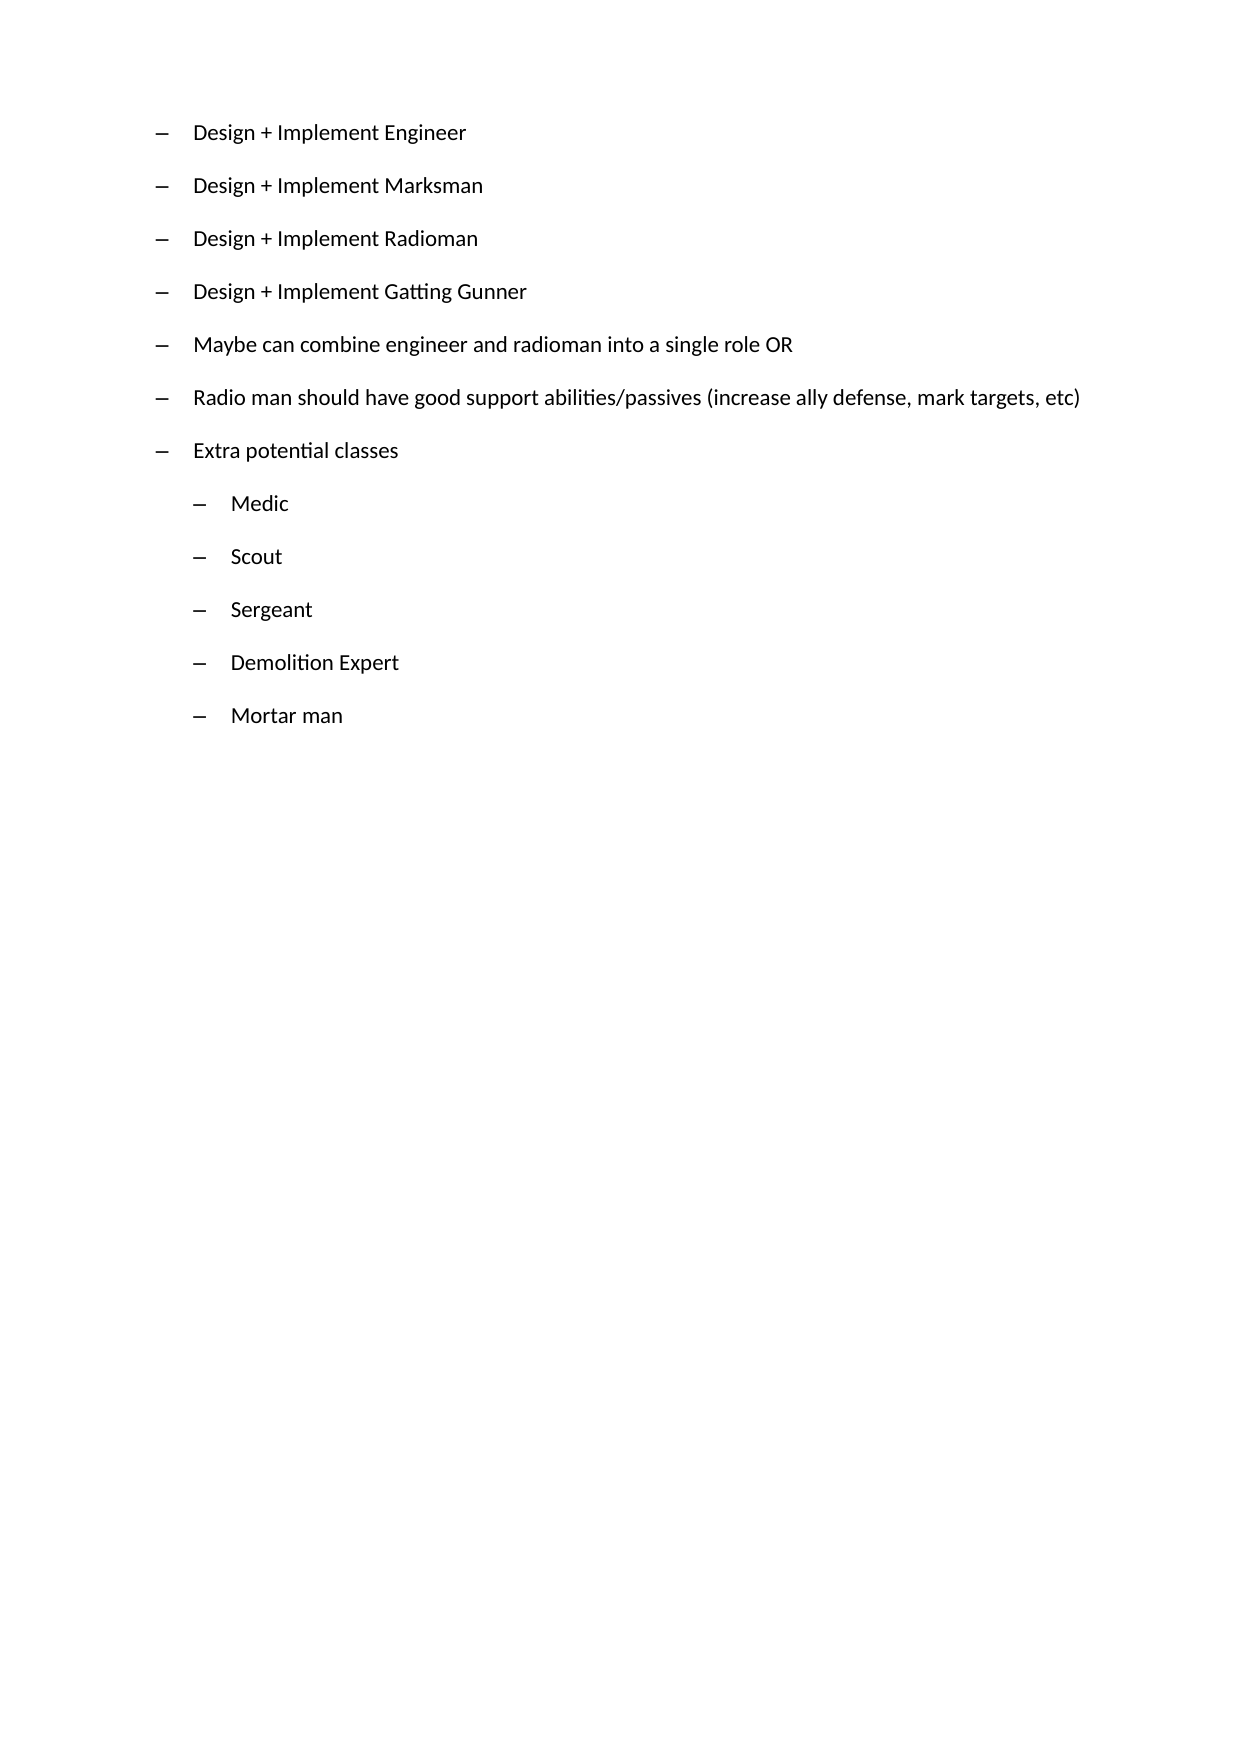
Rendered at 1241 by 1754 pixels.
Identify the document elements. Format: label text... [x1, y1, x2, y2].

list Design + Implement Radioman [156, 224, 1122, 252]
list Radio man should have good support abilities/passives (increase ally defense, mark targets, etc) [156, 383, 1122, 411]
list Extra potential classes [156, 436, 1122, 464]
list Design + Implement Marksman [156, 171, 1122, 199]
list Scout [193, 542, 1122, 570]
list Medic [193, 489, 1122, 517]
list Design + Implement Engineer [156, 118, 1122, 146]
list Maybe can combine engineer and radioman into a single role OR [156, 330, 1122, 358]
list Sergeant [193, 595, 1122, 623]
list Demolition Expert [193, 648, 1122, 676]
list Mortar man [193, 701, 1122, 729]
list Design + Implement Gatting Gunner [156, 277, 1122, 305]
